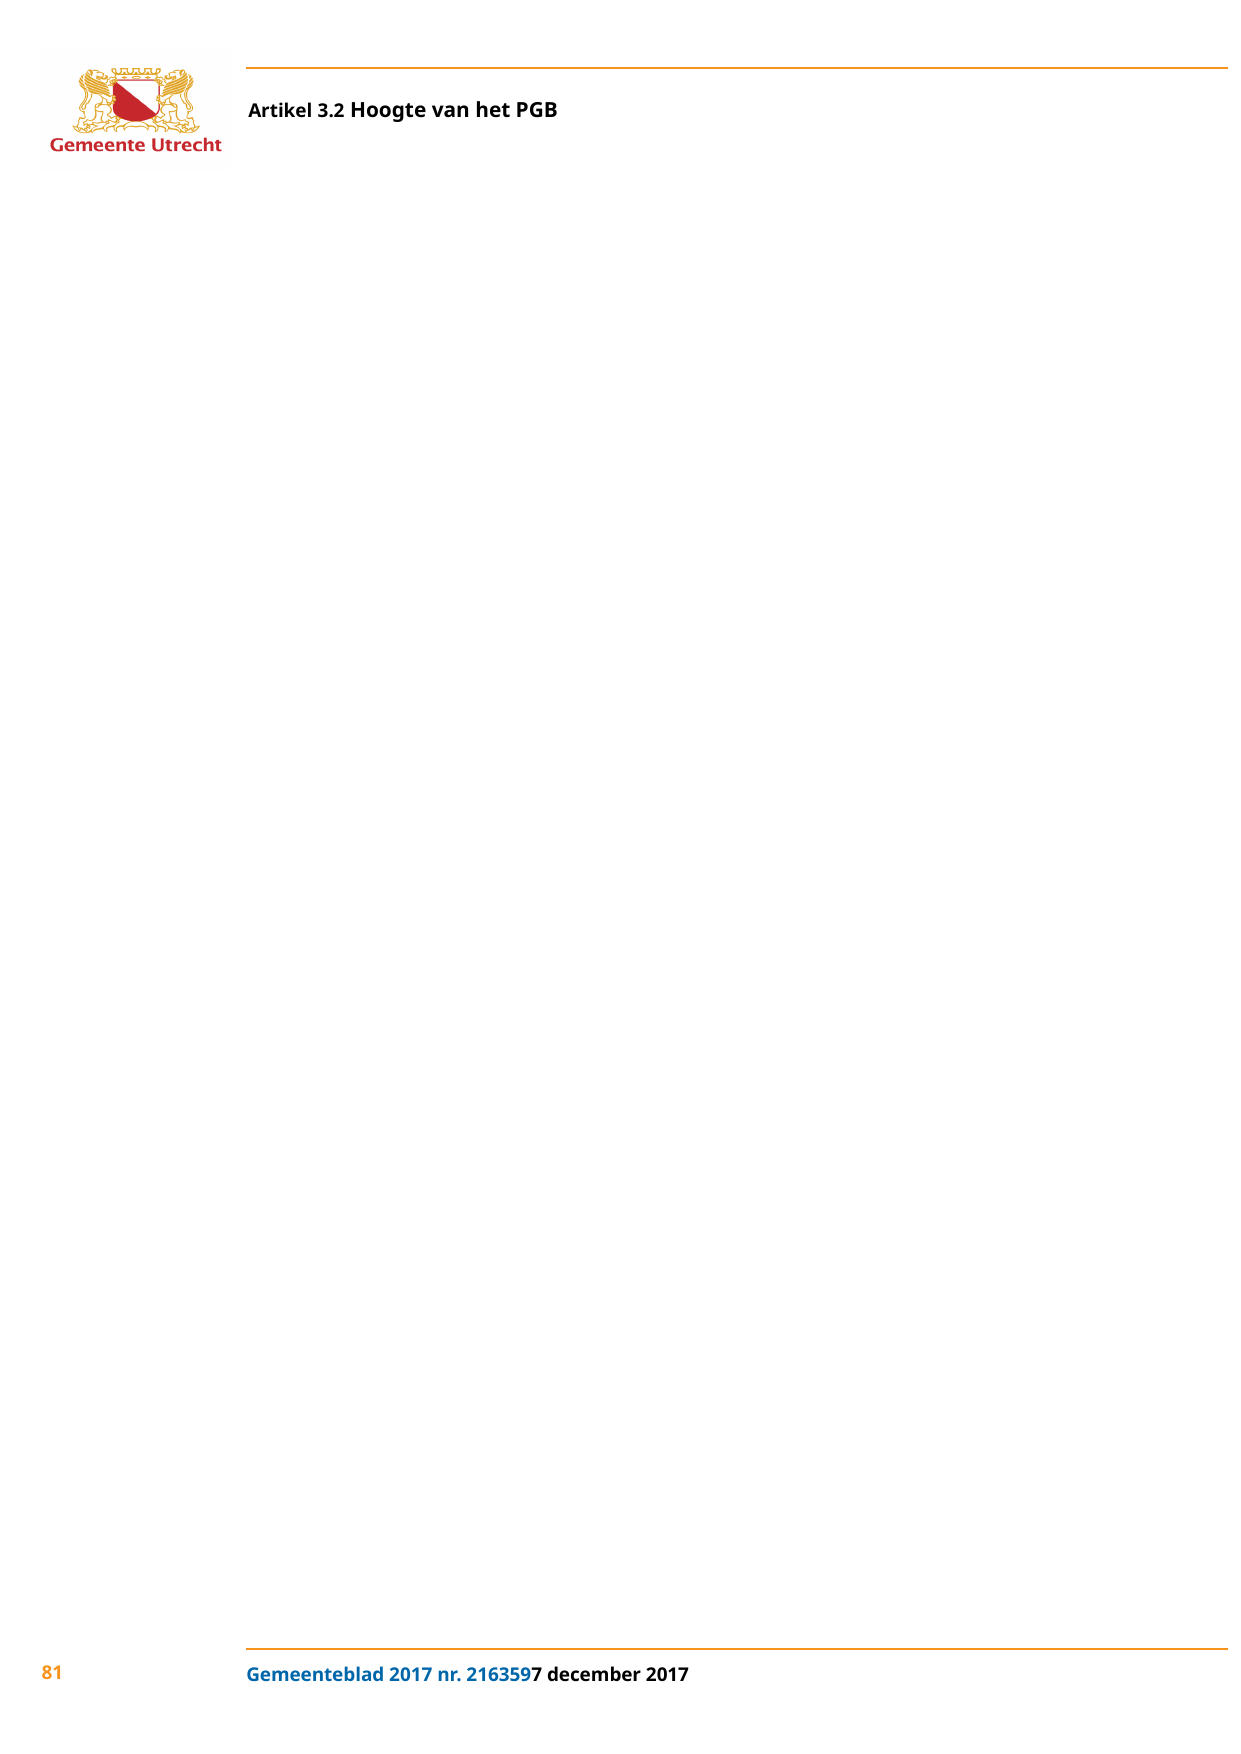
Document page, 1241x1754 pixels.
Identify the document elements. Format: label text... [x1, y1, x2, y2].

picture [41, 47, 231, 172]
text Artikel 3.2 Hoogte van het PGB [248, 95, 1152, 123]
